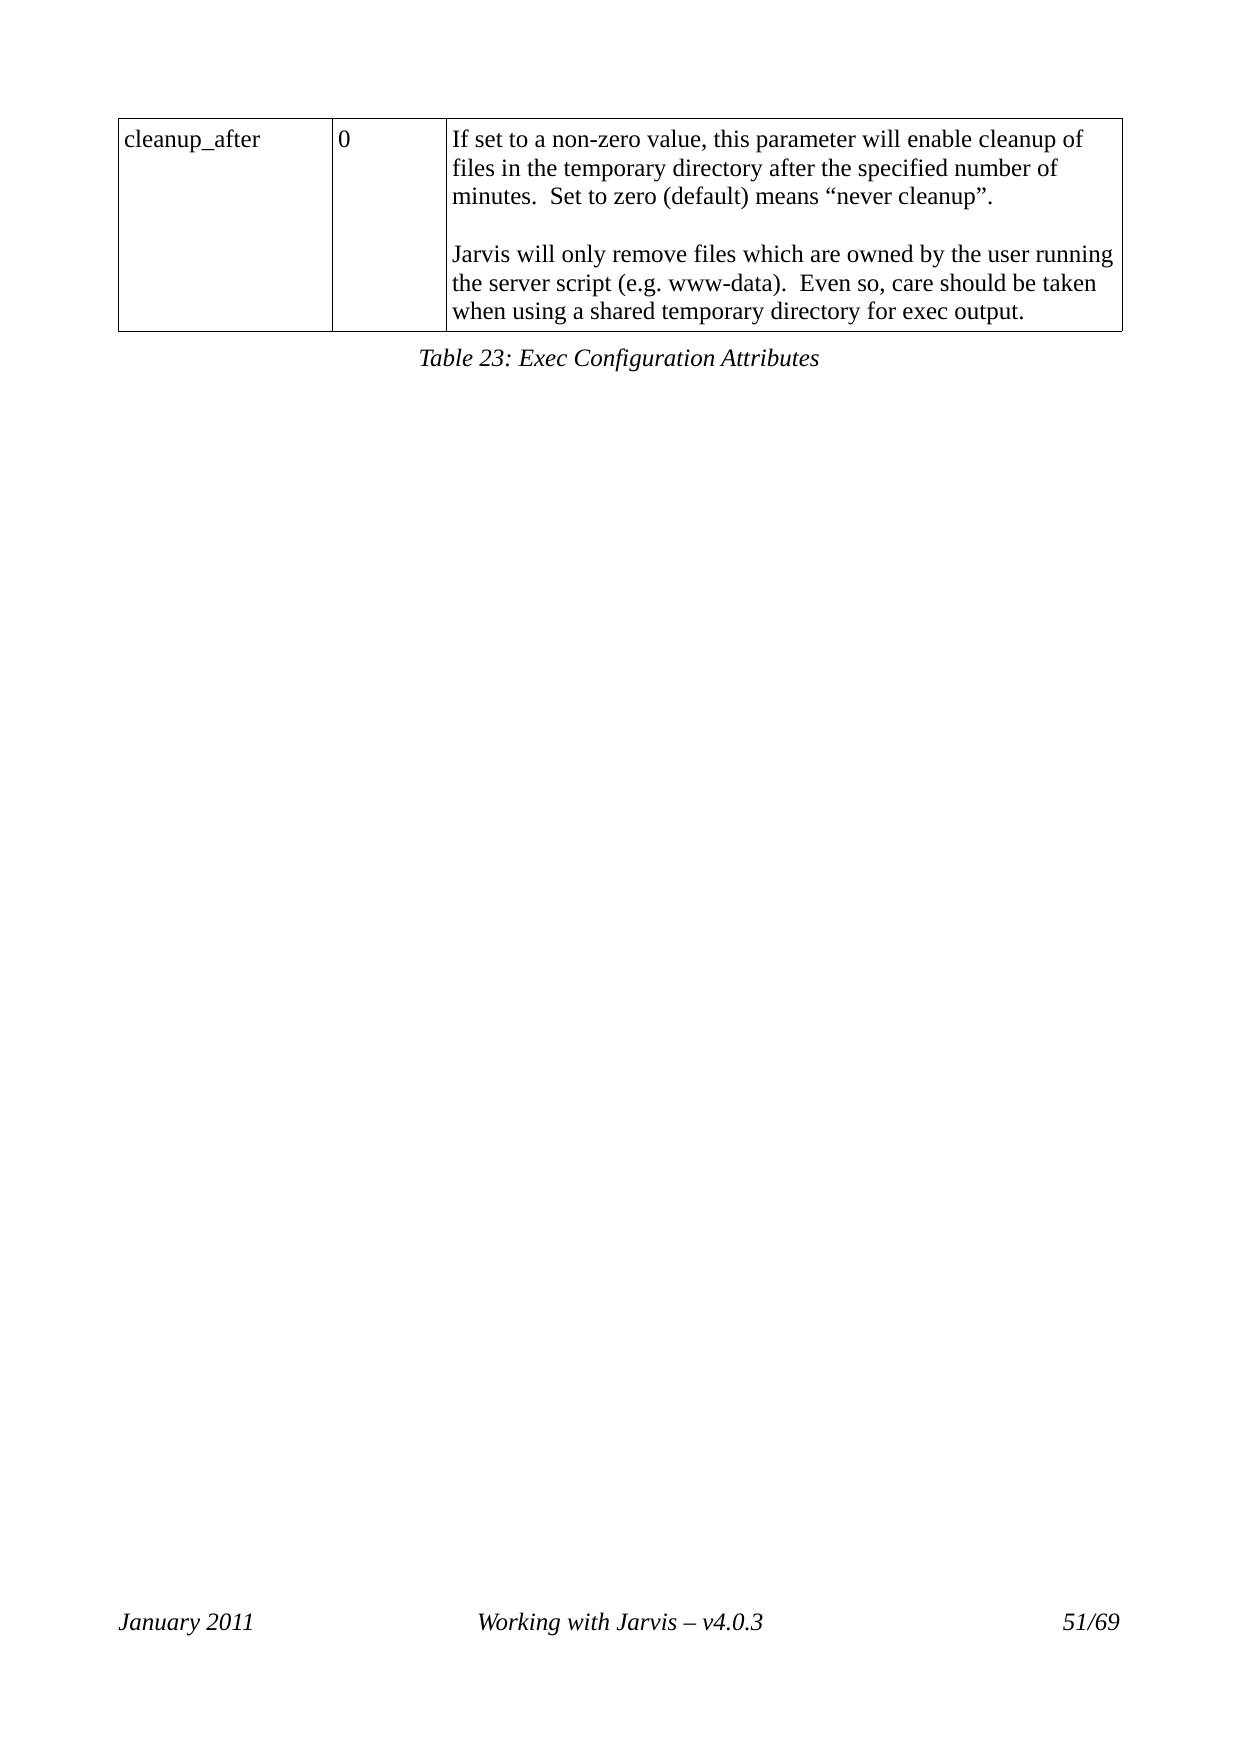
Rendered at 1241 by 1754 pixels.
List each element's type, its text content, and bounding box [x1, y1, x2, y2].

table_cell 0 [333, 119, 446, 331]
table_cell cleanup_after [119, 119, 332, 331]
text Table 23: Exec Configuration Attributes [118, 343, 1122, 372]
table_cell If set to a non-zero value, this parameter will enable cleanup of files in the temporary directory after the specified number of minutes. Set to zero (default) means “never cleanup”. Jarvis will only remove files which are owned by the user running the server script (e.g. www-data). Even so, care should be taken when using a shared temporary directory for exec output. [447, 119, 1122, 331]
